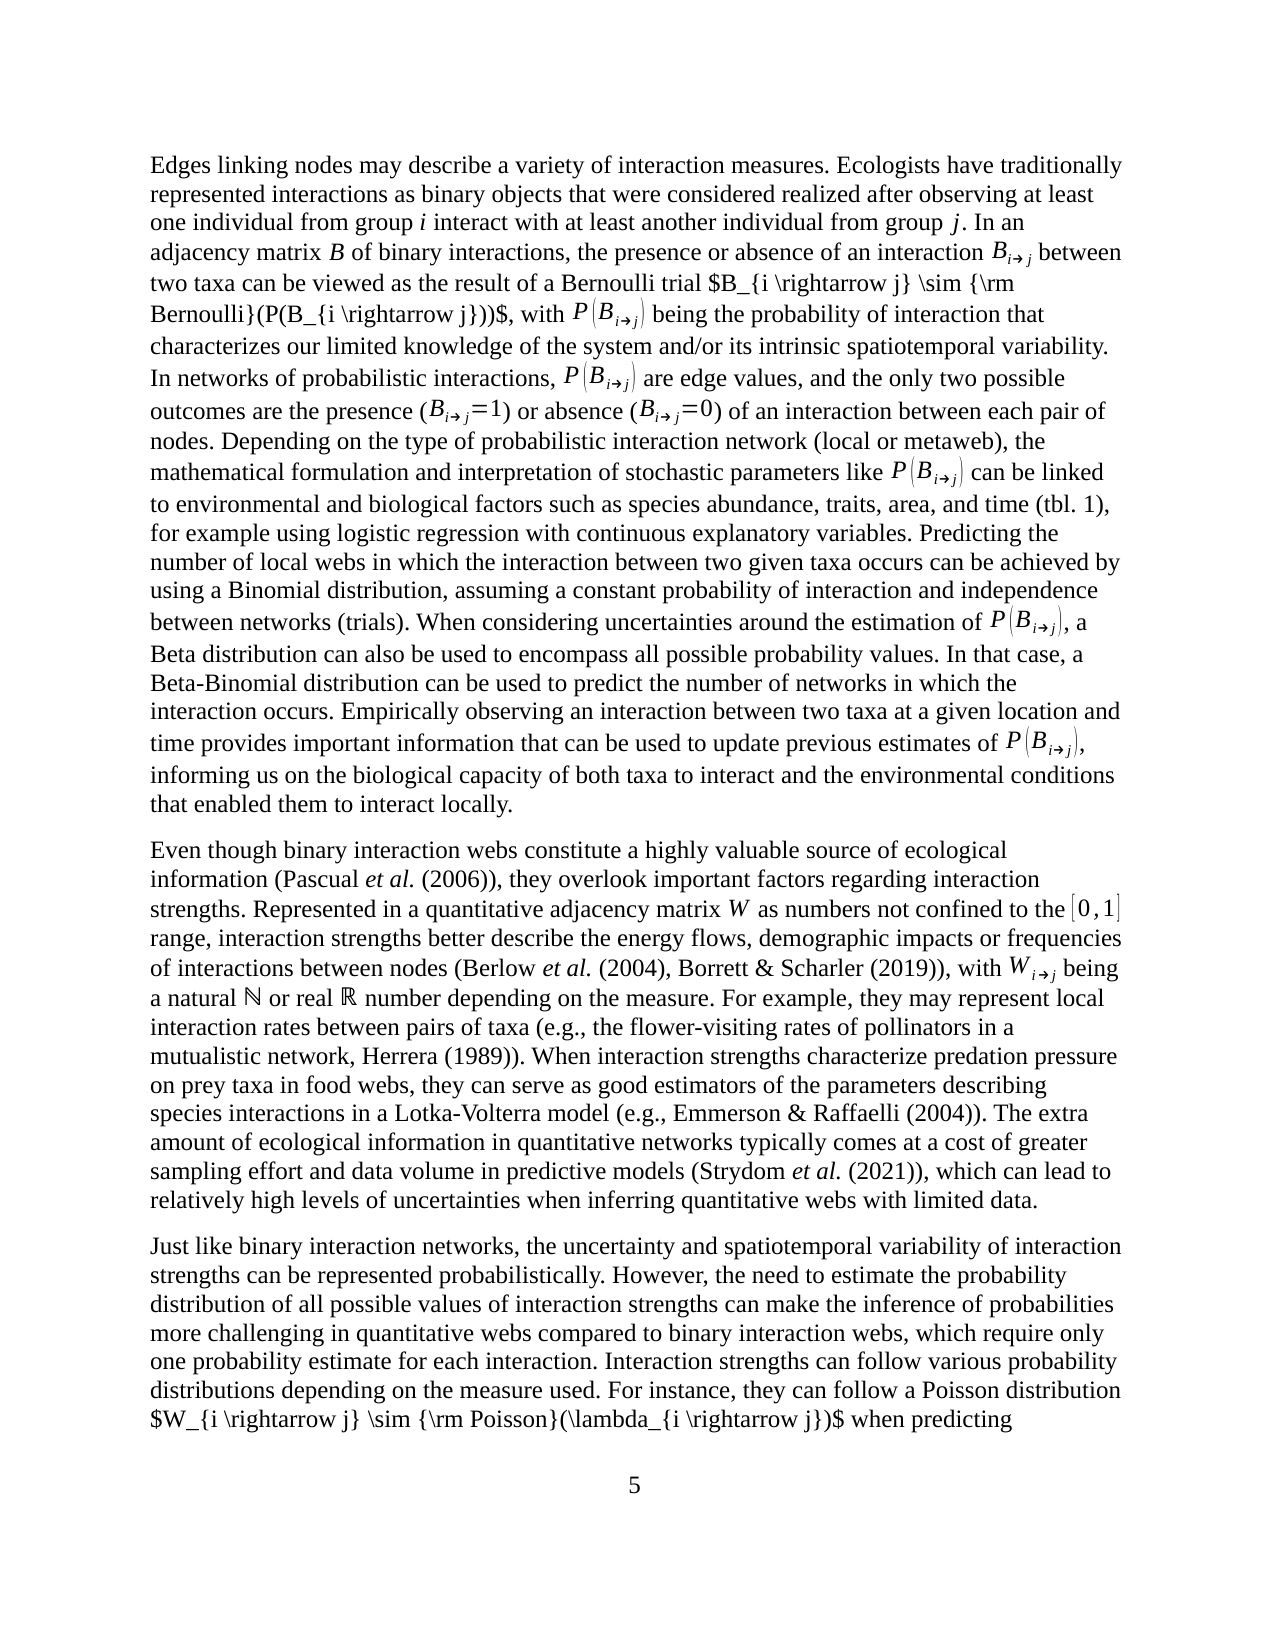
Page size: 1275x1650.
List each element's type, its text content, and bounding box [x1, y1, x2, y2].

text Just like binary interaction networks, the uncertainty and spatiotemporal variability of interaction strengths can be represented probabilistically. However, the need to estimate the probability distribution of all possible values of interaction strengths can make the inference of probabilities more challenging in quantitative webs compared to binary interaction webs, which require only one probability estimate for each interaction. Interaction strengths can follow various probability distributions depending on the measure used. For instance, they can follow a Poisson distribution $W_{i \rightarrow j} \sim {\rm Poisson}(\lambda_{i \rightarrow j})$ when predicting [150, 1231, 1125, 1433]
text Even though binary interaction webs constitute a highly valuable source of ecological information (Pascual et al. (2006)), they overlook important factors regarding interaction strengths. Represented in a quantitative adjacency matrix as numbers not confined to the range, interaction strengths better describe the energy flows, demographic impacts or frequencies of interactions between nodes (Berlow et al. (2004), Borrett & Scharler (2019)), with being a natural or real number depending on the measure. For example, they may represent local interaction rates between pairs of taxa (e.g., the flower-visiting rates of pollinators in a mutualistic network, Herrera (1989)). When interaction strengths characterize predation pressure on prey taxa in food webs, they can serve as good estimators of the parameters describing species interactions in a Lotka-Volterra model (e.g., Emmerson & Raffaelli (2004)). The extra amount of ecological information in quantitative networks typically comes at a cost of greater sampling effort and data volume in predictive models (Strydom et al. (2021)), which can lead to relatively high levels of uncertainties when inferring quantitative webs with limited data. [150, 835, 1125, 1213]
text Edges linking nodes may describe a variety of interaction measures. Ecologists have traditionally represented interactions as binary objects that were considered realized after observing at least one individual from group interact with at least another individual from group . In an adjacency matrix of binary interactions, the presence or absence of an interaction between two taxa can be viewed as the result of a Bernoulli trial $B_{i \rightarrow j} \sim {\rm Bernoulli}(P(B_{i \rightarrow j}))$, with being the probability of interaction that characterizes our limited knowledge of the system and/or its intrinsic spatiotemporal variability. In networks of probabilistic interactions, are edge values, and the only two possible outcomes are the presence () or absence () of an interaction between each pair of nodes. Depending on the type of probabilistic interaction network (local or metaweb), the mathematical formulation and interpretation of stochastic parameters like can be linked to environmental and biological factors such as species abundance, traits, area, and time (tbl. 1), for example using logistic regression with continuous explanatory variables. Predicting the number of local webs in which the interaction between two given taxa occurs can be achieved by using a Binomial distribution, assuming a constant probability of interaction and independence between networks (trials). When considering uncertainties around the estimation of , a Beta distribution can also be used to encompass all possible probability values. In that case, a Beta-Binomial distribution can be used to predict the number of networks in which the interaction occurs. Empirically observing an interaction between two taxa at a given location and time provides important information that can be used to update previous estimates of , informing us on the biological capacity of both taxa to interact and the environmental conditions that enabled them to interact locally. [150, 150, 1125, 817]
